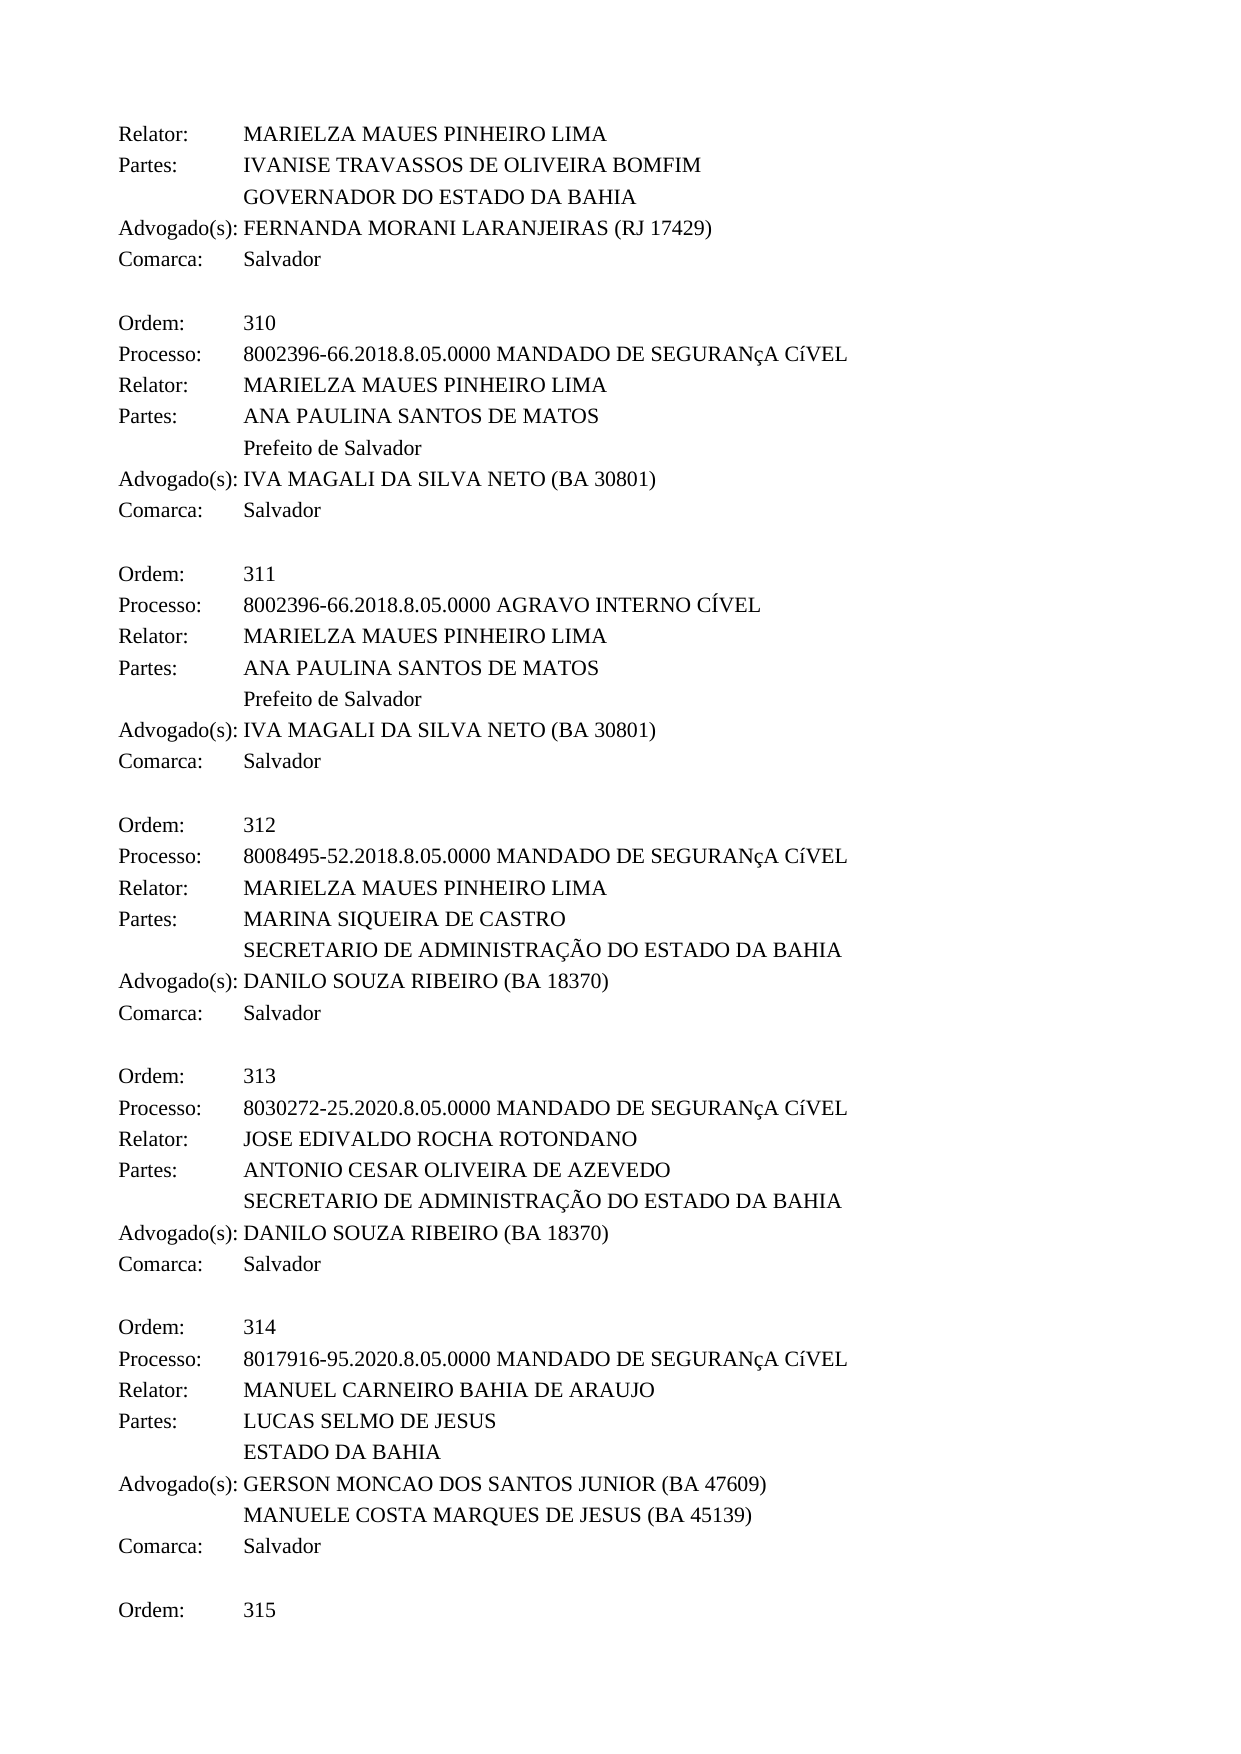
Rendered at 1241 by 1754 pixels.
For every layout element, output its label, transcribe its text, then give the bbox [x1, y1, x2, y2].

table_header Ordem: [118, 1311, 243, 1343]
table_cell IVANISE TRAVASSOS DE OLIVEIRA BOMFIM [243, 149, 1240, 181]
table_cell ANTONIO CESAR OLIVEIRA DE AZEVEDO [243, 1154, 1240, 1185]
table_cell Partes: [118, 1154, 243, 1185]
table_cell Processo: [118, 1343, 243, 1374]
table_cell MARIELZA MAUES PINHEIRO LIMA [243, 620, 1240, 652]
table_header Ordem: [118, 558, 243, 589]
table_cell LUCAS SELMO DE JESUS [243, 1405, 1240, 1436]
table_header Ordem: [118, 1060, 243, 1091]
table_cell IVA MAGALI DA SILVA NETO (BA 30801) [243, 463, 1240, 494]
table_cell MANUEL CARNEIRO BAHIA DE ARAUJO [243, 1374, 1240, 1405]
table_cell Processo: [118, 589, 243, 620]
table_cell Salvador [243, 494, 1240, 526]
table_cell FERNANDA MORANI LARANJEIRAS (RJ 17429) [243, 212, 1240, 243]
table_cell [118, 432, 243, 463]
table_header 310 [243, 307, 1240, 338]
table_cell Prefeito de Salvador [243, 432, 1240, 463]
table_cell Partes: [118, 1405, 243, 1436]
table_cell Salvador [243, 243, 1240, 274]
table_cell ANA PAULINA SANTOS DE MATOS [243, 401, 1240, 432]
table_cell Advogado(s): [118, 1468, 243, 1499]
table_cell Salvador [243, 997, 1240, 1028]
table_cell Advogado(s): [118, 212, 243, 243]
table_cell ESTADO DA BAHIA [243, 1436, 1240, 1468]
table_header Ordem: [118, 307, 243, 338]
table_cell 8002396-66.2018.8.05.0000 MANDADO DE SEGURANçA CíVEL [243, 338, 1240, 369]
table_header 311 [243, 558, 1240, 589]
table_cell 8002396-66.2018.8.05.0000 AGRAVO INTERNO CÍVEL [243, 589, 1240, 620]
table_cell Prefeito de Salvador [243, 683, 1240, 714]
table_cell Comarca: [118, 745, 243, 777]
table_cell Processo: [118, 1091, 243, 1123]
table_cell SECRETARIO DE ADMINISTRAÇÃO DO ESTADO DA BAHIA [243, 1185, 1240, 1216]
table_cell MARIELZA MAUES PINHEIRO LIMA [243, 369, 1240, 401]
table_cell [118, 934, 243, 965]
table_cell Comarca: [118, 997, 243, 1028]
table_cell Advogado(s): [118, 1216, 243, 1248]
table_cell DANILO SOUZA RIBEIRO (BA 18370) [243, 1216, 1240, 1248]
table_cell Comarca: [118, 494, 243, 526]
table_cell GERSON MONCAO DOS SANTOS JUNIOR (BA 47609) [243, 1468, 1240, 1499]
table_cell 8030272-25.2020.8.05.0000 MANDADO DE SEGURANçA CíVEL [243, 1091, 1240, 1123]
table_cell Advogado(s): [118, 714, 243, 745]
table_cell Relator: [118, 1123, 243, 1154]
table_cell 8017916-95.2020.8.05.0000 MANDADO DE SEGURANçA CíVEL [243, 1343, 1240, 1374]
table_cell MARINA SIQUEIRA DE CASTRO [243, 903, 1240, 934]
table_cell Advogado(s): [118, 965, 243, 997]
table_cell GOVERNADOR DO ESTADO DA BAHIA [243, 181, 1240, 212]
table_cell Salvador [243, 745, 1240, 777]
table_cell Partes: [118, 401, 243, 432]
table_cell Comarca: [118, 1248, 243, 1279]
table_cell Salvador [243, 1530, 1240, 1561]
table_cell Advogado(s): [118, 463, 243, 494]
table_cell [118, 683, 243, 714]
table_cell Processo: [118, 338, 243, 369]
table_header 312 [243, 809, 1240, 840]
table_cell [118, 1499, 243, 1530]
table_cell Relator: [118, 118, 243, 149]
table_cell Comarca: [118, 1530, 243, 1561]
table_cell MARIELZA MAUES PINHEIRO LIMA [243, 872, 1240, 903]
table_cell Partes: [118, 903, 243, 934]
table_cell Comarca: [118, 243, 243, 274]
table_header Ordem: [118, 1594, 243, 1625]
table_cell Relator: [118, 872, 243, 903]
table_cell SECRETARIO DE ADMINISTRAÇÃO DO ESTADO DA BAHIA [243, 934, 1240, 965]
table_cell Relator: [118, 369, 243, 401]
table_cell Relator: [118, 1374, 243, 1405]
table_header Ordem: [118, 809, 243, 840]
table_cell Salvador [243, 1248, 1240, 1279]
table_cell IVA MAGALI DA SILVA NETO (BA 30801) [243, 714, 1240, 745]
table_cell ANA PAULINA SANTOS DE MATOS [243, 652, 1240, 683]
table_cell 8008495-52.2018.8.05.0000 MANDADO DE SEGURANçA CíVEL [243, 840, 1240, 872]
table_cell Relator: [118, 620, 243, 652]
table_header 315 [243, 1594, 1240, 1625]
table_cell Partes: [118, 652, 243, 683]
table_cell [118, 181, 243, 212]
table_cell Processo: [118, 840, 243, 872]
table_header 314 [243, 1311, 1240, 1343]
table_cell MARIELZA MAUES PINHEIRO LIMA [243, 118, 1240, 149]
table_cell DANILO SOUZA RIBEIRO (BA 18370) [243, 965, 1240, 997]
table_header 313 [243, 1060, 1240, 1091]
table_cell [118, 1436, 243, 1468]
table_cell [118, 1185, 243, 1216]
table_cell Partes: [118, 149, 243, 181]
table_cell MANUELE COSTA MARQUES DE JESUS (BA 45139) [243, 1499, 1240, 1530]
table_cell JOSE EDIVALDO ROCHA ROTONDANO [243, 1123, 1240, 1154]
